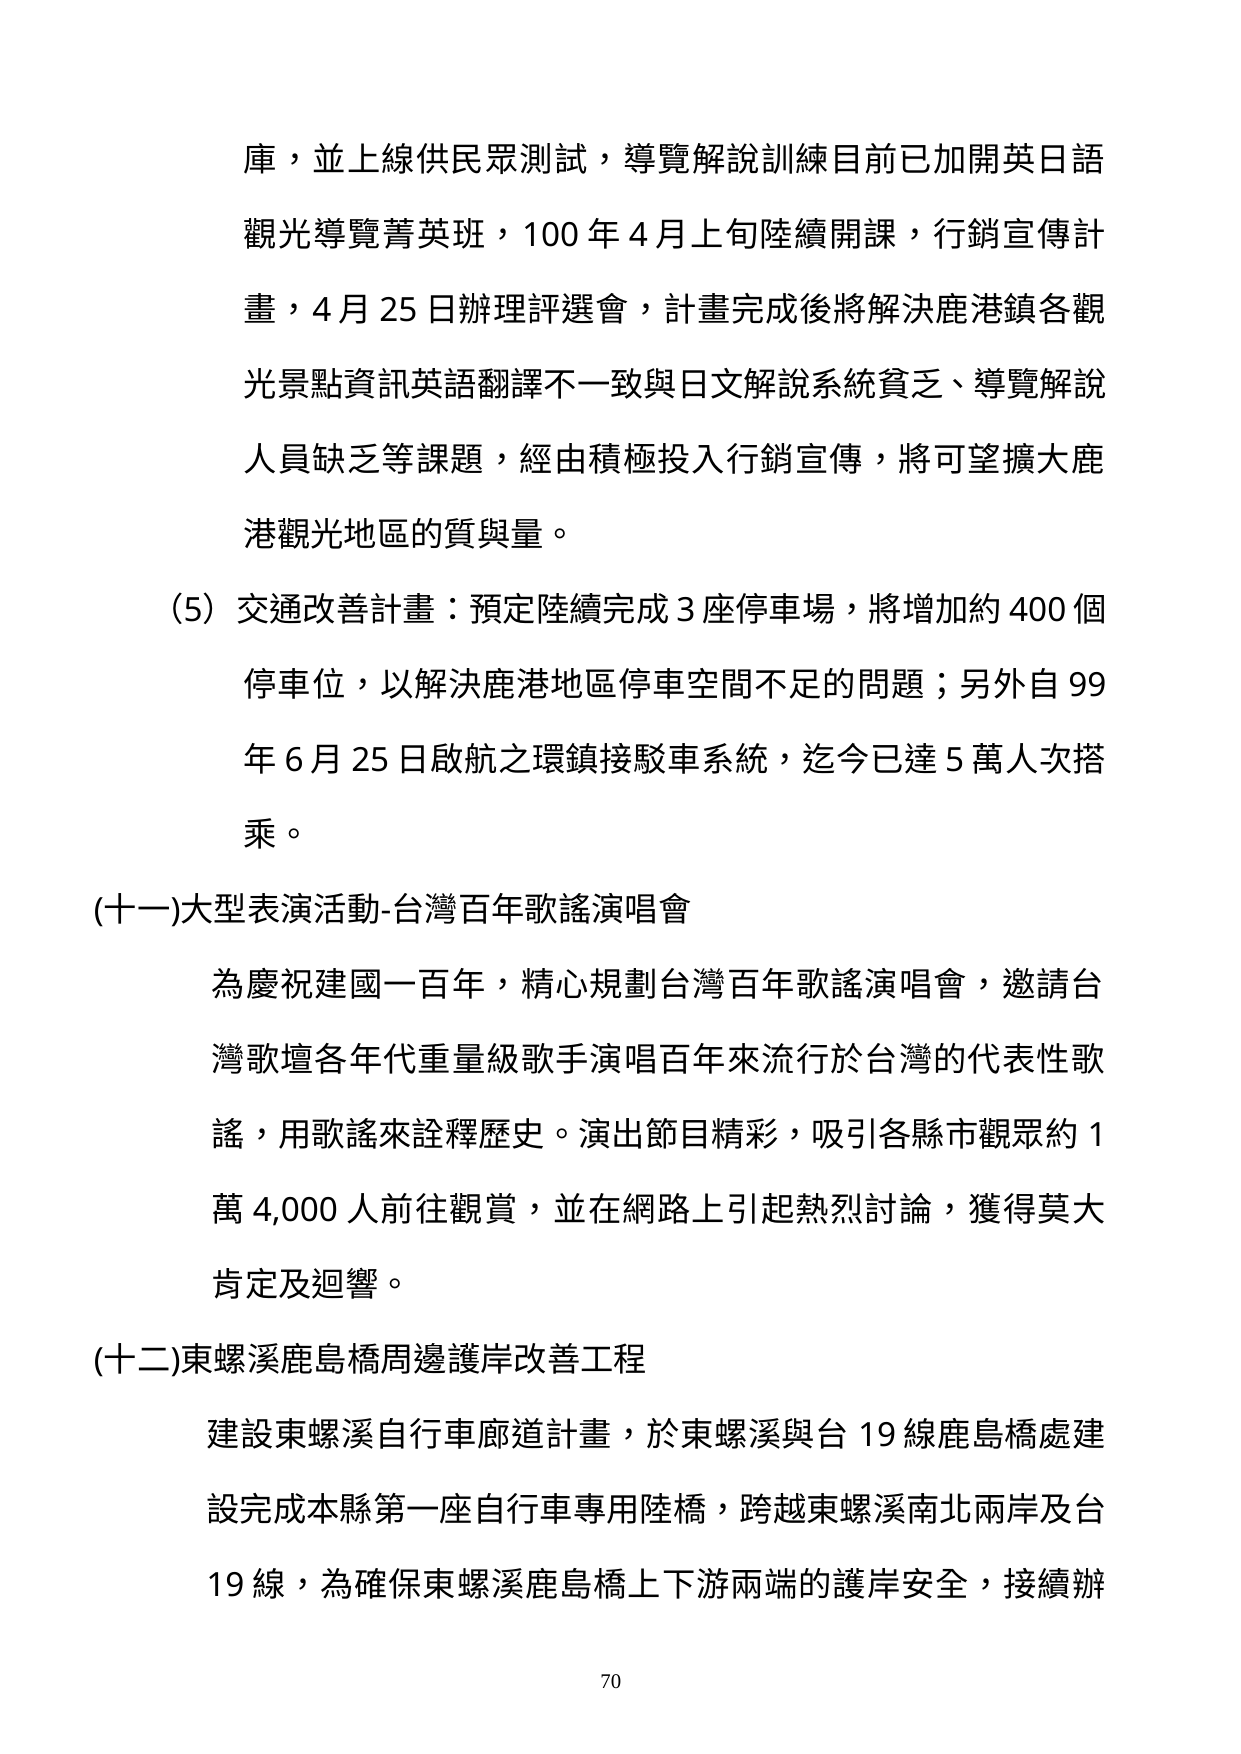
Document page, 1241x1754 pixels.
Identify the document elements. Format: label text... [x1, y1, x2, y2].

text （5）交通改善計畫：預定陸續完成3座停車場，將增加約400個停車位，以解決鹿港地區停車空間不足的問題；另外自99年6月25日啟航之環鎮接駁車系統，迄今已達5萬人次搭乘。 [150, 570, 1106, 870]
text 為慶祝建國一百年，精心規劃台灣百年歌謠演唱會，邀請台灣歌壇各年代重量級歌手演唱百年來流行於台灣的代表性歌謠，用歌謠來詮釋歷史。演出節目精彩，吸引各縣市觀眾約1萬4,000人前往觀賞，並在網路上引起熱烈討論，獲得莫大肯定及迴響。 [211, 945, 1106, 1320]
text 建設東螺溪自行車廊道計畫，於東螺溪與台19線鹿島橋處建設完成本縣第一座自行車專用陸橋，跨越東螺溪南北兩岸及台19線，為確保東螺溪鹿島橋上下游兩端的護岸安全，接續辦 [206, 1395, 1106, 1620]
text 庫，並上線供民眾測試，導覽解說訓練目前已加開英日語觀光導覽菁英班，100年4月上旬陸續開課，行銷宣傳計畫，4月25日辦理評選會，計畫完成後將解決鹿港鎮各觀光景點資訊英語翻譯不一致與日文解說系統貧乏、導覽解說人員缺乏等課題，經由積極投入行銷宣傳，將可望擴大鹿港觀光地區的質與量。 [150, 120, 1106, 570]
text (十二)東螺溪鹿島橋周邊護岸改善工程 [75, 1320, 1106, 1395]
text (十一)大型表演活動-台灣百年歌謠演唱會 [94, 870, 1106, 945]
